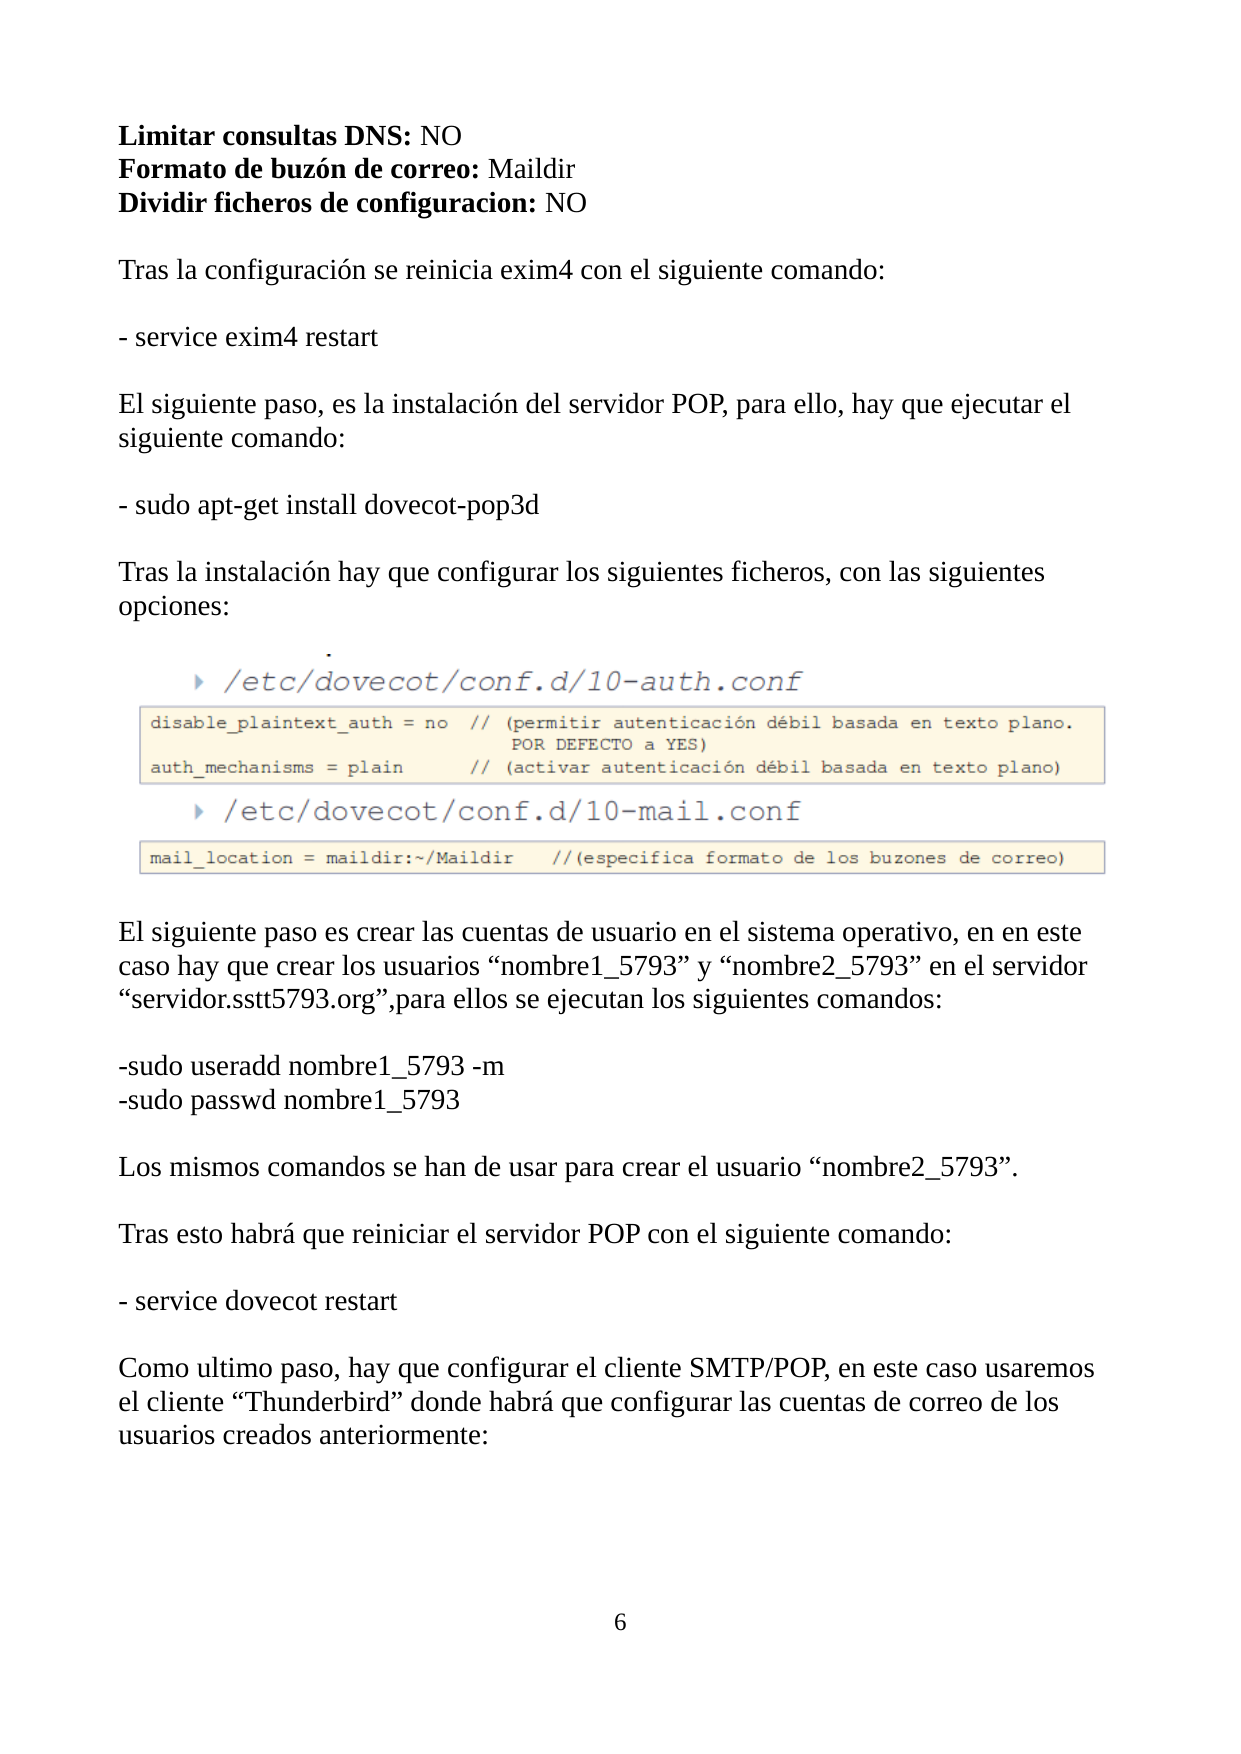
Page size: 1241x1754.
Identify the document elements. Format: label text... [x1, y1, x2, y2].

text - service exim4 restart [118, 319, 1122, 353]
text -sudo passwd nombre1_5793 [118, 1082, 1122, 1115]
text - sudo apt-get install dovecot-pop3d [118, 487, 1122, 521]
text Como ultimo paso, hay que configurar el cliente SMTP/POP, en este caso usaremos el cliente “Thunderbird” donde habrá que configurar las cuentas de correo de los usuarios creados anteriormente: [118, 1350, 1122, 1451]
text Dividir ficheros de configuracion: NO [118, 185, 1122, 219]
text -sudo useradd nombre1_5793 -m [118, 1048, 1122, 1082]
text Tras la configuración se reinicia exim4 con el siguiente comando: [118, 252, 1122, 286]
text El siguiente paso, es la instalación del servidor POP, para ello, hay que ejecutar el siguiente comando: [118, 386, 1122, 453]
text Tras la instalación hay que configurar los siguientes ficheros, con las siguientes opciones: [118, 554, 1122, 621]
text Limitar consultas DNS: NO [118, 118, 1122, 152]
text - service dovecot restart [118, 1283, 1122, 1317]
picture [118, 654, 1123, 881]
text Tras esto habrá que reiniciar el servidor POP con el siguiente comando: [118, 1216, 1122, 1249]
text Formato de buzón de correo: Maildir [118, 152, 1122, 185]
text Los mismos comandos se han de usar para crear el usuario “nombre2_5793”. [118, 1149, 1122, 1182]
text El siguiente paso es crear las cuentas de usuario en el sistema operativo, en en este caso hay que crear los usuarios “nombre1_5793” y “nombre2_5793” en el servidor “servidor.sstt5793.org”,para ellos se ejecutan los siguientes comandos: [118, 914, 1122, 1015]
